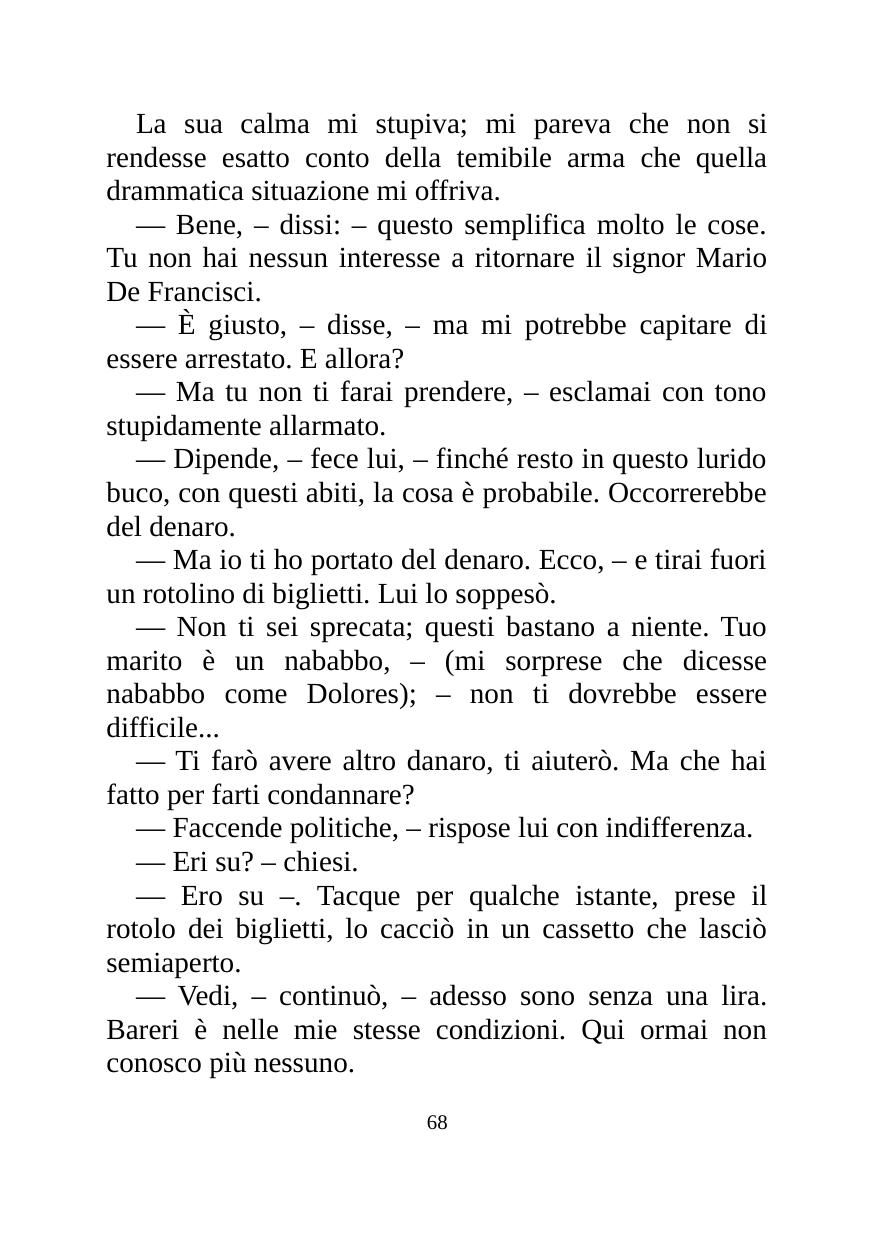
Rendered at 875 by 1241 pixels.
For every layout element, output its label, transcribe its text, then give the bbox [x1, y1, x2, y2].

text — Eri su? – chiesi. [106, 844, 768, 878]
text — Non ti sei sprecata; questi bastano a niente. Tuo marito è un nababbo, – (mi sorprese che dicesse nababbo come Dolores); – non ti dovrebbe essere difficile... [106, 609, 768, 743]
text — Bene, – dissi: – questo semplifica molto le cose. Tu non hai nessun interesse a ritornare il signor Mario De Francisci. [106, 207, 768, 307]
text — Dipende, – fece lui, – finché resto in questo lurido buco, con questi abiti, la cosa è probabile. Occorrerebbe del denaro. [106, 442, 768, 542]
text — Ero su –. Tacque per qualche istante, prese il rotolo dei biglietti, lo cacciò in un cassetto che lasciò semiaperto. [106, 878, 768, 978]
text — Ti farò avere altro danaro, ti aiuterò. Ma che hai fatto per farti condannare? [106, 743, 768, 811]
text La sua calma mi stupiva; mi pareva che non si rendesse esatto conto della temibile arma che quella drammatica situazione mi offriva. [106, 106, 768, 207]
text — Ma tu non ti farai prendere, – esclamai con tono stupidamente allarmato. [106, 374, 768, 442]
text — È giusto, – disse, – ma mi potrebbe capitare di essere arrestato. E allora? [106, 307, 768, 374]
text — Faccende politiche, – rispose lui con indifferenza. [106, 811, 768, 844]
text — Ma io ti ho portato del denaro. Ecco, – e tirai fuori un rotolino di biglietti. Lui lo soppesò. [106, 542, 768, 609]
text — Vedi, – continuò, – adesso sono senza una lira. Bareri è nelle mie stesse condizioni. Qui ormai non conosco più nessuno. [106, 978, 768, 1079]
